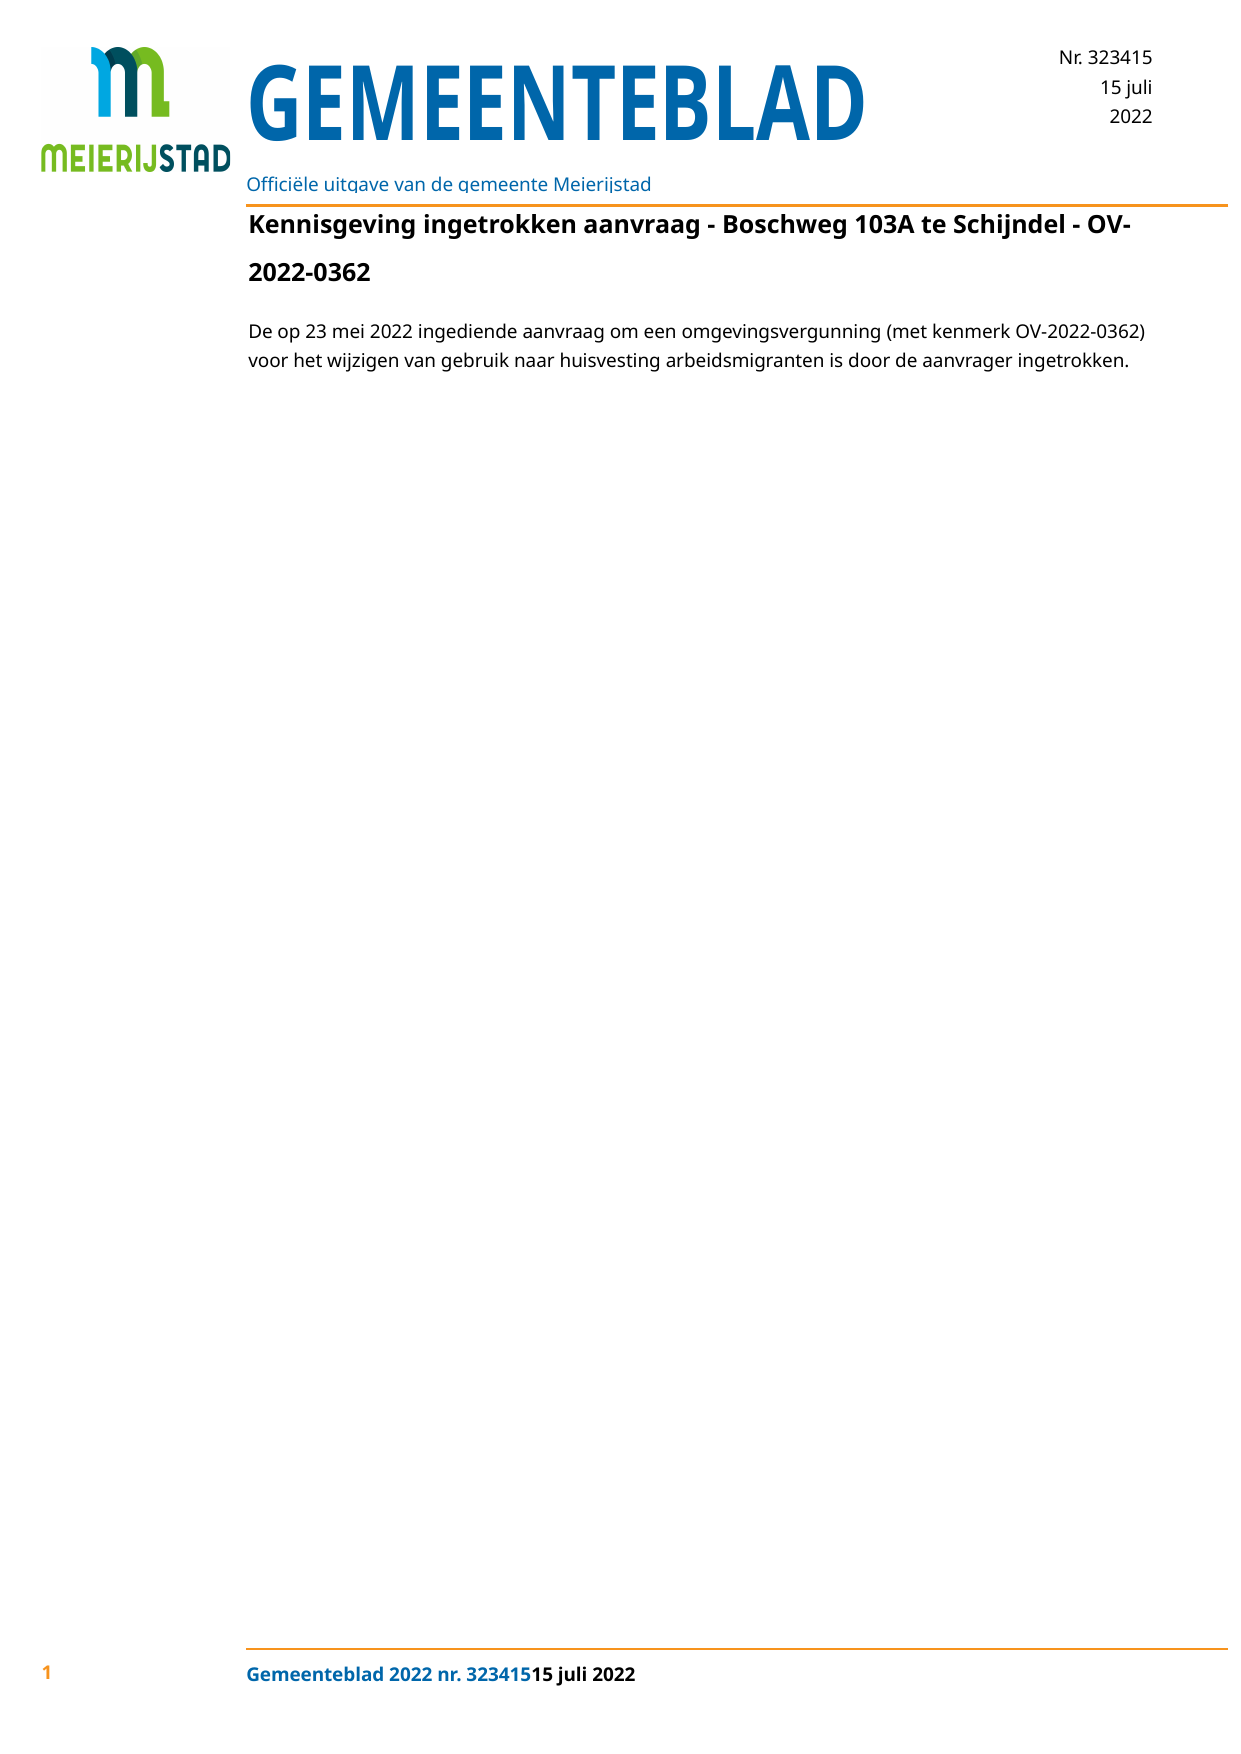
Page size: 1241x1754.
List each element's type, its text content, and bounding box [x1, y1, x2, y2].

text De op 23 mei 2022 ingediende aanvraag om een omgevingsvergunning (met kenmerk OV-2022-0362) voor het wijzigen van gebruik naar huisvesting arbeidsmigranten is door de aanvrager ingetrokken. [248, 318, 1152, 373]
picture [41, 47, 231, 172]
text Kennisgeving ingetrokken aanvraag - Boschweg 103A te Schijndel - OV-2022-0362 [248, 207, 1152, 288]
